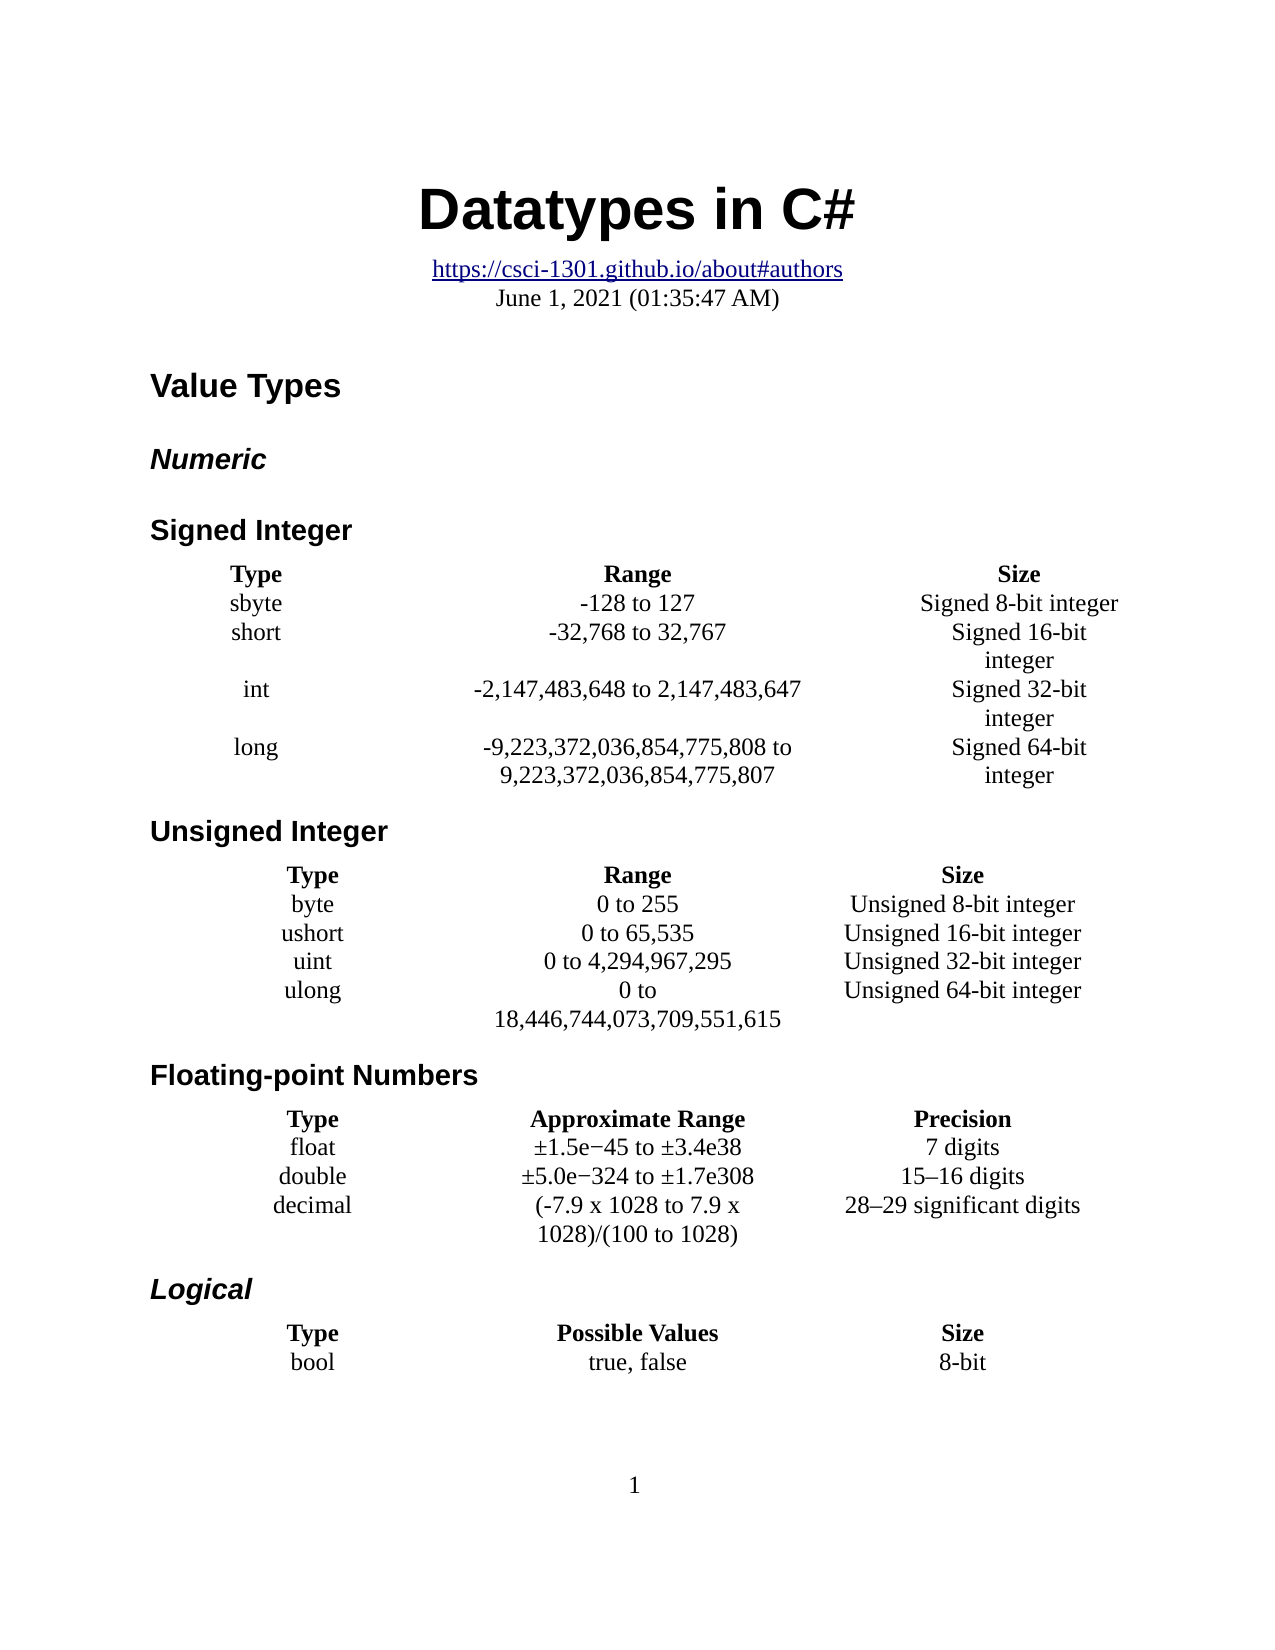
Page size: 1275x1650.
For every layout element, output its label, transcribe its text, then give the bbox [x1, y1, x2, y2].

table_header Type [150, 1319, 475, 1347]
subtitle Numeric [150, 442, 1125, 476]
table_header Range [362, 559, 913, 588]
table_header Type [150, 1104, 475, 1132]
subtitle Floating-point Numbers [150, 1058, 1125, 1091]
table_cell double [150, 1161, 475, 1190]
table_cell uint [150, 946, 475, 975]
table_header Type [150, 559, 362, 588]
table_cell 0 to 65,535 [475, 918, 800, 946]
subtitle Value Types [150, 366, 1125, 404]
table_cell Unsigned 32-bit integer [800, 946, 1125, 975]
table_cell ulong [150, 975, 475, 1033]
table_cell ±1.5e−45 to ±3.4e38 [475, 1133, 800, 1161]
table_cell -128 to 127 [362, 588, 913, 617]
table_cell Unsigned 16-bit integer [800, 918, 1125, 946]
table_cell Signed 32-bit integer [913, 674, 1125, 732]
text https://csci-1301.github.io/about#authors [150, 254, 1125, 283]
table_cell Unsigned 64-bit integer [800, 975, 1125, 1033]
table_cell bool [150, 1347, 475, 1376]
table_cell long [150, 732, 362, 789]
table_cell 0 to 4,294,967,295 [475, 946, 800, 975]
table_header Type [150, 860, 475, 889]
table_cell decimal [150, 1190, 475, 1247]
table_cell (-7.9 x 1028 to 7.9 x 1028)/(100 to 1028) [475, 1190, 800, 1247]
title Datatypes in C# [150, 175, 1125, 242]
table_header Size [913, 559, 1125, 588]
table_cell 0 to 255 [475, 889, 800, 918]
table_cell int [150, 674, 362, 732]
table_cell Unsigned 8-bit integer [800, 889, 1125, 918]
table_cell -32,768 to 32,767 [362, 617, 913, 674]
table_cell Signed 64-bit integer [913, 732, 1125, 789]
table_cell short [150, 617, 362, 674]
table_header Size [800, 860, 1125, 889]
table_cell 8-bit [800, 1347, 1125, 1376]
table_cell 28–29 significant digits [800, 1190, 1125, 1247]
table_header Precision [800, 1104, 1125, 1132]
table_cell true, false [475, 1347, 800, 1376]
table_cell -9,223,372,036,854,775,808 to 9,223,372,036,854,775,807 [362, 732, 913, 789]
subtitle Unsigned Integer [150, 814, 1125, 848]
table_cell 15–16 digits [800, 1161, 1125, 1190]
table_header Size [800, 1319, 1125, 1347]
table_cell Signed 16-bit integer [913, 617, 1125, 674]
table_cell 0 to 18,446,744,073,709,551,615 [475, 975, 800, 1033]
table_cell Signed 8-bit integer [913, 588, 1125, 617]
text June 1, 2021 (01:35:47 AM) [150, 283, 1125, 312]
table_cell ushort [150, 918, 475, 946]
table_header Possible Values [475, 1319, 800, 1347]
table_cell float [150, 1133, 475, 1161]
subtitle Signed Integer [150, 513, 1125, 547]
table_cell byte [150, 889, 475, 918]
table_header Approximate Range [475, 1104, 800, 1132]
table_cell -2,147,483,648 to 2,147,483,647 [362, 674, 913, 732]
table_cell 7 digits [800, 1133, 1125, 1161]
table_header Range [475, 860, 800, 889]
subtitle Logical [150, 1272, 1125, 1306]
table_cell sbyte [150, 588, 362, 617]
table_cell ±5.0e−324 to ±1.7e308 [475, 1161, 800, 1190]
